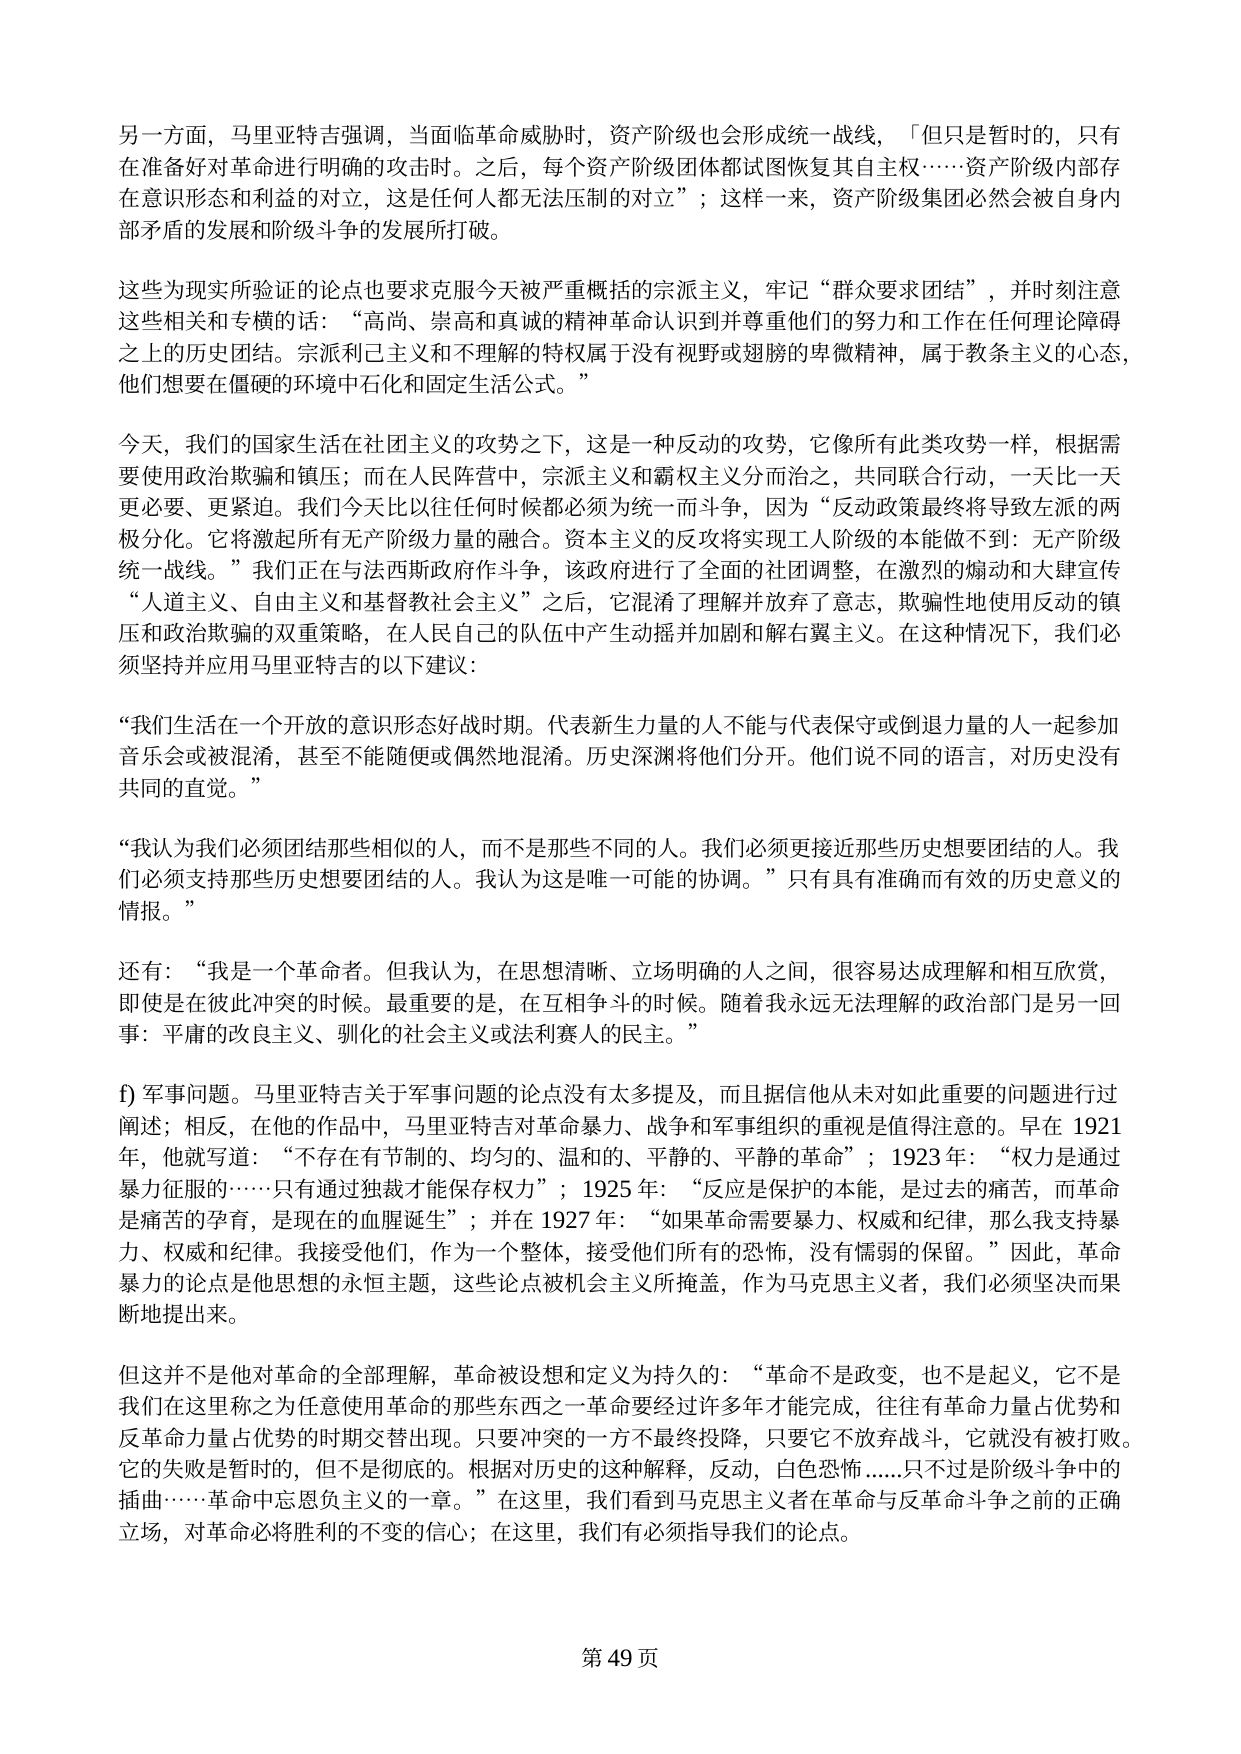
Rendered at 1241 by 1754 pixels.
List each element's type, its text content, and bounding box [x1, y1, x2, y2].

text “我认为我们必须团结那些相似的人，而不是那些不同的人。我们必须更接近那些历史想要团结的人。我们必须支持那些历史想要团结的人。我认为这是唯一可能的协调。”只有具有准确而有效的历史意义的情报。” [118, 831, 1122, 926]
text f) 军事问题。马里亚特吉关于军事问题的论点没有太多提及，而且据信他从未对如此重要的问题进行过阐述；相反，在他的作品中，马里亚特吉对革命暴力、战争和军事组织的重视是值得注意的。早在1921年，他就写道：“不存在有节制的、均匀的、温和的、平静的、平静的革命”；1923年：“权力是通过暴力征服的……只有通过独裁才能保存权力”；1925年：“反应是保护的本能，是过去的痛苦，而革命是痛苦的孕育，是现在的血腥诞生”；并在1927年：“如果革命需要暴力、权威和纪律，那么我支持暴力、权威和纪律。我接受他们，作为一个整体，接受他们所有的恐怖，没有懦弱的保留。”因此，革命暴力的论点是他思想的永恒主题，这些论点被机会主义所掩盖，作为马克思主义者，我们必须坚决而果断地提出来。 [118, 1077, 1122, 1329]
text 还有：“我是一个革命者。但我认为，在思想清晰、立场明确的人之间，很容易达成理解和相互欣赏，即使是在彼此冲突的时候。最重要的是，在互相争斗的时候。随着我永远无法理解的政治部门是另一回事：平庸的改良主义、驯化的社会主义或法利赛人的民主。” [118, 954, 1122, 1049]
text 今天，我们的国家生活在社团主义的攻势之下，这是一种反动的攻势，它像所有此类攻势一样，根据需要使用政治欺骗和镇压；而在人民阵营中，宗派主义和霸权主义分而治之，共同联合行动，一天比一天更必要、更紧迫。我们今天比以往任何时候都必须为统一而斗争，因为“反动政策最终将导致左派的两极分化。它将激起所有无产阶级力量的融合。资本主义的反攻将实现工人阶级的本能做不到：无产阶级统一战线。”我们正在与法西斯政府作斗争，该政府进行了全面的社团调整，在激烈的煽动和大肆宣传“人道主义、自由主义和基督教社会主义”之后，它混淆了理解并放弃了意志，欺骗性地使用反动的镇压和政治欺骗的双重策略，在人民自己的队伍中产生动摇并加剧和解右翼主义。在这种情况下，我们必须坚持并应用马里亚特吉的以下建议： [118, 428, 1122, 679]
text 另一方面，马里亚特吉强调，当面临革命威胁时，资产阶级也会形成统一战线，「但只是暂时的，只有在准备好对革命进行明确的攻击时。之后，每个资产阶级团体都试图恢复其自主权……资产阶级内部存在意识形态和利益的对立，这是任何人都无法压制的对立”；这样一来，资产阶级集团必然会被自身内部矛盾的发展和阶级斗争的发展所打破。 [118, 118, 1122, 244]
text 这些为现实所验证的论点也要求克服今天被严重概括的宗派主义，牢记“群众要求团结”，并时刻注意这些相关和专横的话：“高尚、崇高和真诚的精神革命认识到并尊重他们的努力和工作在任何理论障碍之上的历史团结。宗派利己主义和不理解的特权属于没有视野或翅膀的卑微精神，属于教条主义的心态，他们想要在僵硬的环境中石化和固定生活公式。” [118, 273, 1122, 399]
text “我们生活在一个开放的意识形态好战时期。代表新生力量的人不能与代表保守或倒退力量的人一起参加音乐会或被混淆，甚至不能随便或偶然地混淆。历史深渊将他们分开。他们说不同的语言，对历史没有共同的直觉。” [118, 708, 1122, 802]
text 但这并不是他对革命的全部理解，革命被设想和定义为持久的：“革命不是政变，也不是起义，它不是我们在这里称之为任意使用革命的那些东西之一革命要经过许多年才能完成，往往有革命力量占优势和反革命力量占优势的时期交替出现。只要冲突的一方不最终投降，只要它不放弃战斗，它就没有被打败。它的失败是暂时的，但不是彻底的。根据对历史的这种解释，反动，白色恐怖......只不过是阶级斗争中的插曲……革命中忘恩负主义的一章。”在这里，我们看到马克思主义者在革命与反革命斗争之前的正确立场，对革命必将胜利的不变的信心；在这里，我们有必须指导我们的论点。 [118, 1358, 1122, 1547]
